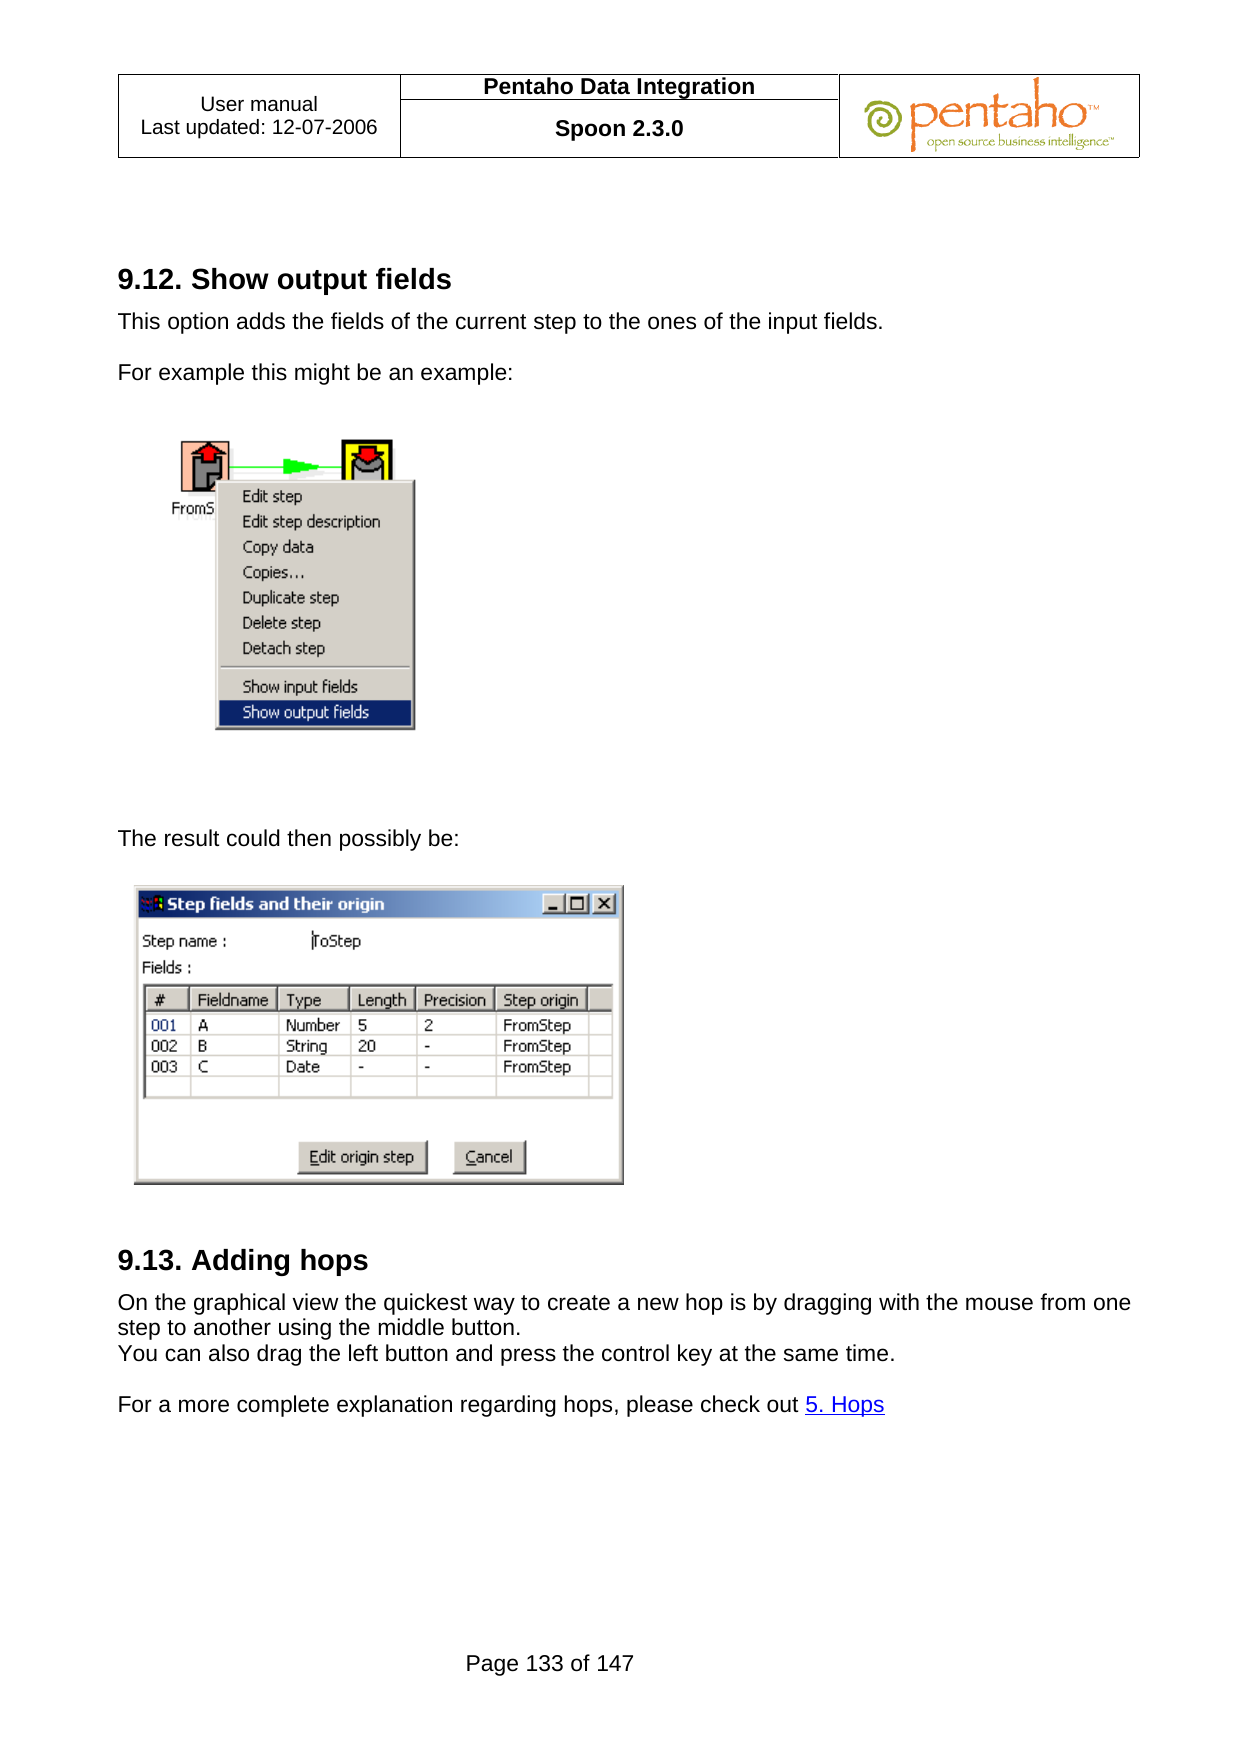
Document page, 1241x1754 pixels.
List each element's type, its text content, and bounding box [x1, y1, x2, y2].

subtitle Adding hops [117, 1244, 1137, 1277]
text You can also drag the left button and press the control key at the same time. [117, 1341, 1137, 1366]
text The result could then possibly be: [117, 826, 1137, 851]
picture [133, 885, 624, 1185]
text For a more complete explanation regarding hops, please check out 5. Hops [117, 1392, 1137, 1417]
text For example this might be an example: [117, 359, 1137, 385]
text On the graphical view the quickest way to create a new hop is by dragging with the mouse from one step to another using the middle button. [117, 1289, 1137, 1341]
subtitle Show output fields [117, 263, 1137, 296]
text This option adds the fields of the current step to the ones of the input fields. [117, 308, 1137, 334]
